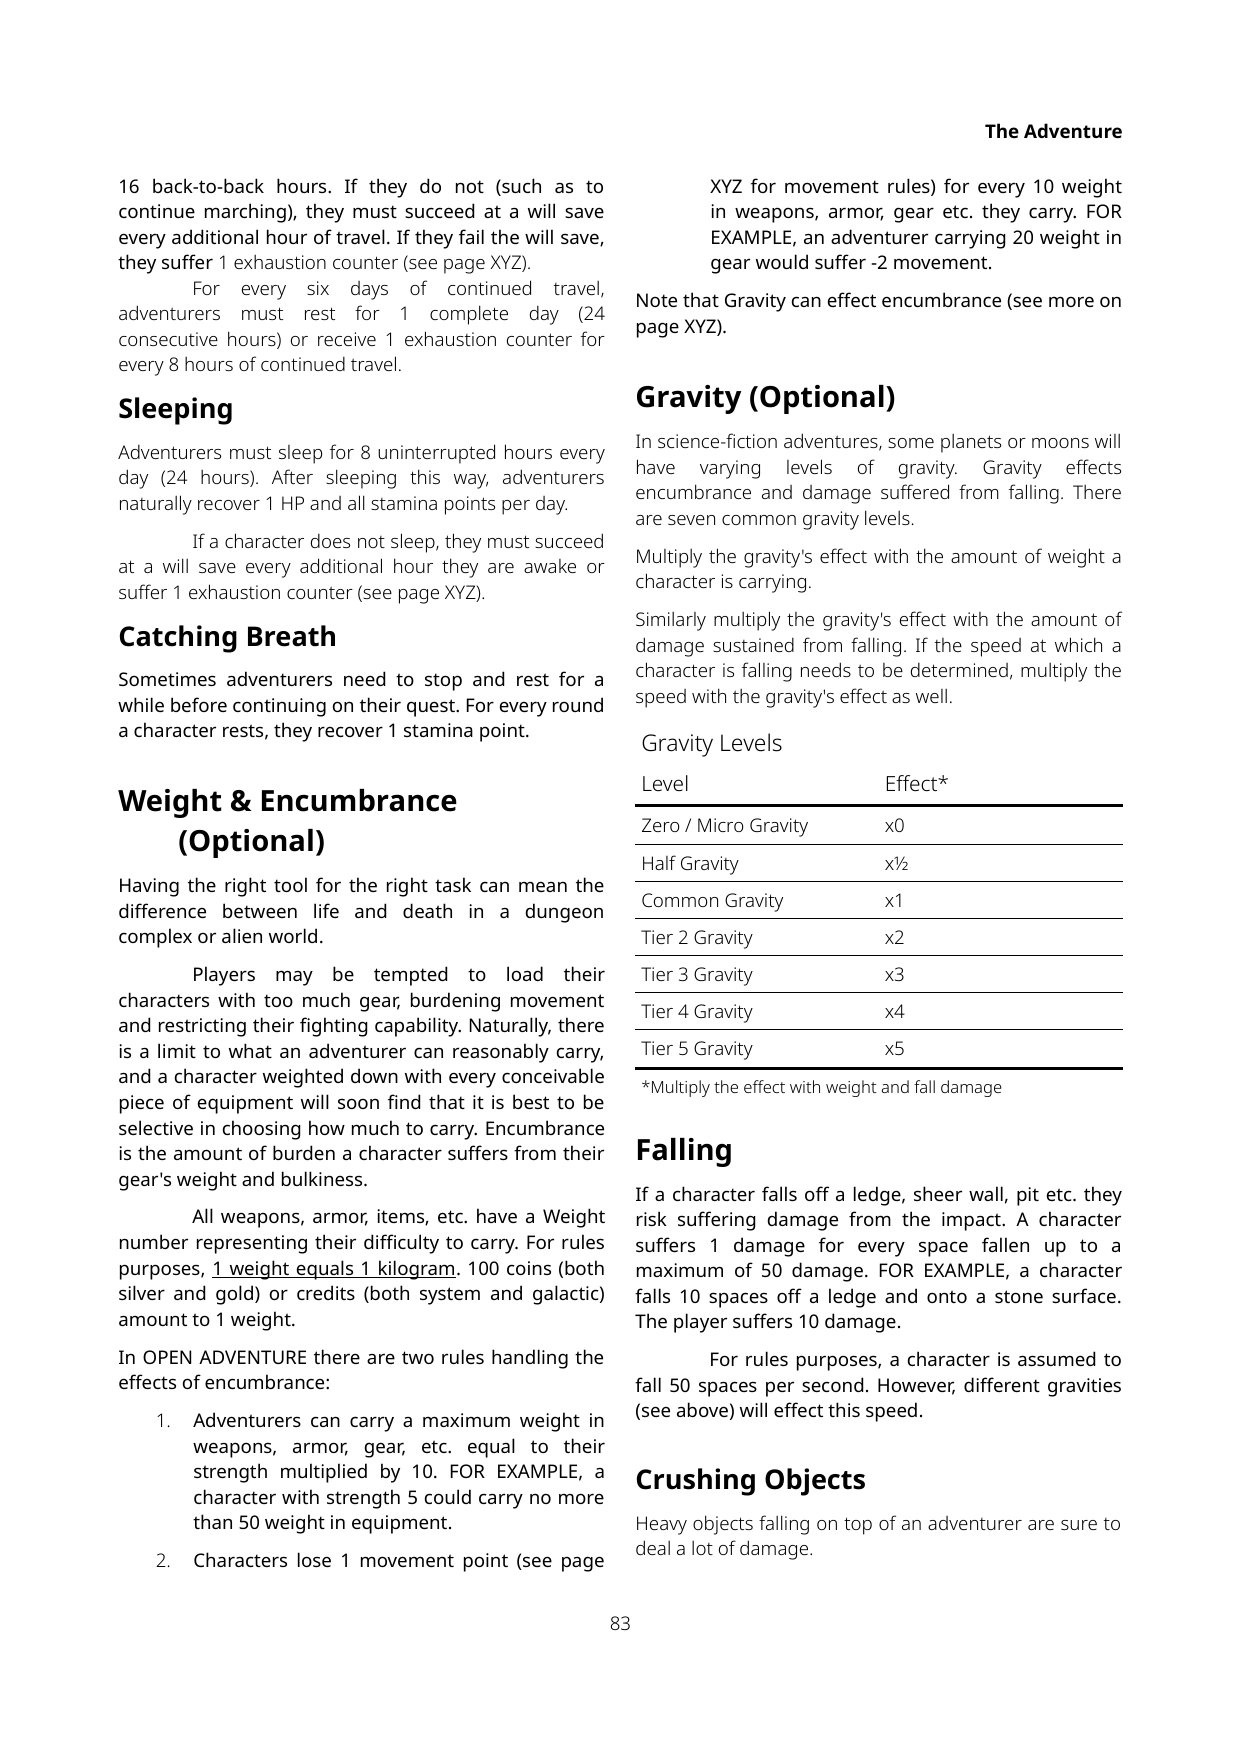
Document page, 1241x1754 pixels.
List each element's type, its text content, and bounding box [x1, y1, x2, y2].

text For rules purposes, a character is assumed to fall 50 spaces per second. However, different gravities (see above) will effect this speed. [635, 1347, 1122, 1423]
table_cell x5 [879, 1030, 1122, 1066]
table_cell Level [635, 764, 879, 804]
text For every six days of continued travel, adventurers must rest for 1 complete day (24 consecutive hours) or receive 1 exhaustion counter for every 8 hours of continued travel. [118, 275, 605, 377]
table_cell Effect* [879, 764, 1122, 804]
table_cell Half Gravity [635, 845, 879, 881]
subtitle Crushing Objects [635, 1461, 1122, 1498]
text Multiply the gravity's effect with the amount of weight a character is carrying. [635, 543, 1122, 594]
table_cell Tier 2 Gravity [635, 919, 879, 955]
list XYZ for movement rules) for every 10 weight in weapons, armor, gear etc. they carry. FOR EXAMPLE, an adventurer carrying 20 weight in gear would suffer -2 movement. [673, 173, 1122, 275]
table_cell x2 [879, 919, 1122, 955]
text In OPEN ADVENTURE there are two rules handling the effects of encumbrance: [118, 1344, 605, 1395]
list Characters lose 1 movement point (see page [156, 1548, 605, 1573]
table_cell *Multiply the effect with weight and fall damage [635, 1070, 1122, 1104]
table_cell x1 [879, 882, 1122, 918]
text Players may be tempted to load their characters with too much gear, burdening movement and restricting their fighting capability. Naturally, there is a limit to what an adventurer can reasonably carry, and a character weighted down with every conceivable piece of equipment will soon find that it is best to be selective in choosing how much to carry. Encumbrance is the amount of burden a character suffers from their gear's weight and bulkiness. [118, 962, 605, 1191]
text If a character falls off a ledge, sheer wall, pit etc. they risk suffering damage from the impact. A character suffers 1 damage for every space fallen up to a maximum of 50 damage. FOR EXAMPLE, a character falls 10 spaces off a ledge and onto a stone surface. The player suffers 10 damage. [635, 1181, 1122, 1334]
text Having the right tool for the right task can mean the difference between life and death in a dungeon complex or alien world. [118, 873, 605, 949]
text In science-fiction adventures, some planets or moons will have varying levels of gravity. Gravity effects encumbrance and damage suffered from falling. There are seven common gravity levels. [635, 428, 1122, 531]
list Adventurers can carry a maximum weight in weapons, armor, gear, etc. equal to their strength multiplied by 10. FOR EXAMPLE, a character with strength 5 could carry no more than 50 weight in equipment. [156, 1407, 605, 1535]
subtitle Gravity (Optional) [635, 376, 1122, 416]
text Sometimes adventurers need to stop and rest for a while before continuing on their quest. For every round a character rests, they recover 1 stamina point. [118, 667, 605, 743]
table_cell Tier 3 Gravity [635, 956, 879, 992]
text All weapons, armor, items, etc. have a Weight number representing their difficulty to carry. For rules purposes, 1 weight equals 1 kilogram. 100 coins (both silver and gold) or credits (both system and galactic) amount to 1 weight. [118, 1204, 605, 1331]
subtitle Weight & Encumbrance (Optional) [118, 781, 605, 860]
text If a character does not sleep, they must succeed at a will save every additional hour they are awake or suffer 1 exhaustion counter (see page XYZ). [118, 528, 605, 605]
table_cell x½ [879, 845, 1122, 881]
table_cell x4 [879, 993, 1122, 1029]
text Heavy objects falling on top of an adventurer are sure to deal a lot of damage. [635, 1510, 1122, 1561]
table_cell x3 [879, 956, 1122, 992]
text Similarly multiply the gravity's effect with the amount of damage sustained from falling. If the speed at which a character is falling needs to be determined, multiply the speed with the gravity's effect as well. [635, 607, 1122, 709]
table_cell Common Gravity [635, 882, 879, 918]
subtitle Falling [635, 1129, 1122, 1168]
table_header Gravity Levels [635, 721, 1122, 764]
text Note that Gravity can effect encumbrance (see more on page XYZ). [635, 288, 1122, 339]
table_cell x0 [879, 807, 1122, 844]
table_cell Tier 5 Gravity [635, 1030, 879, 1066]
text Catching Breath [118, 617, 605, 654]
text 16 back-to-back hours. If they do not (such as to continue marching), they must succeed at a will save every additional hour of travel. If they fail the will save, they suffer 1 exhaustion counter (see page XYZ). [118, 173, 605, 275]
text Sleeping [118, 390, 605, 427]
text Adventurers must sleep for 8 uninterrupted hours every day (24 hours). After sleeping this way, adventurers naturally recover 1 HP and all stamina points per day. [118, 439, 605, 516]
table_cell Zero / Micro Gravity [635, 807, 879, 844]
table_cell Tier 4 Gravity [635, 993, 879, 1029]
